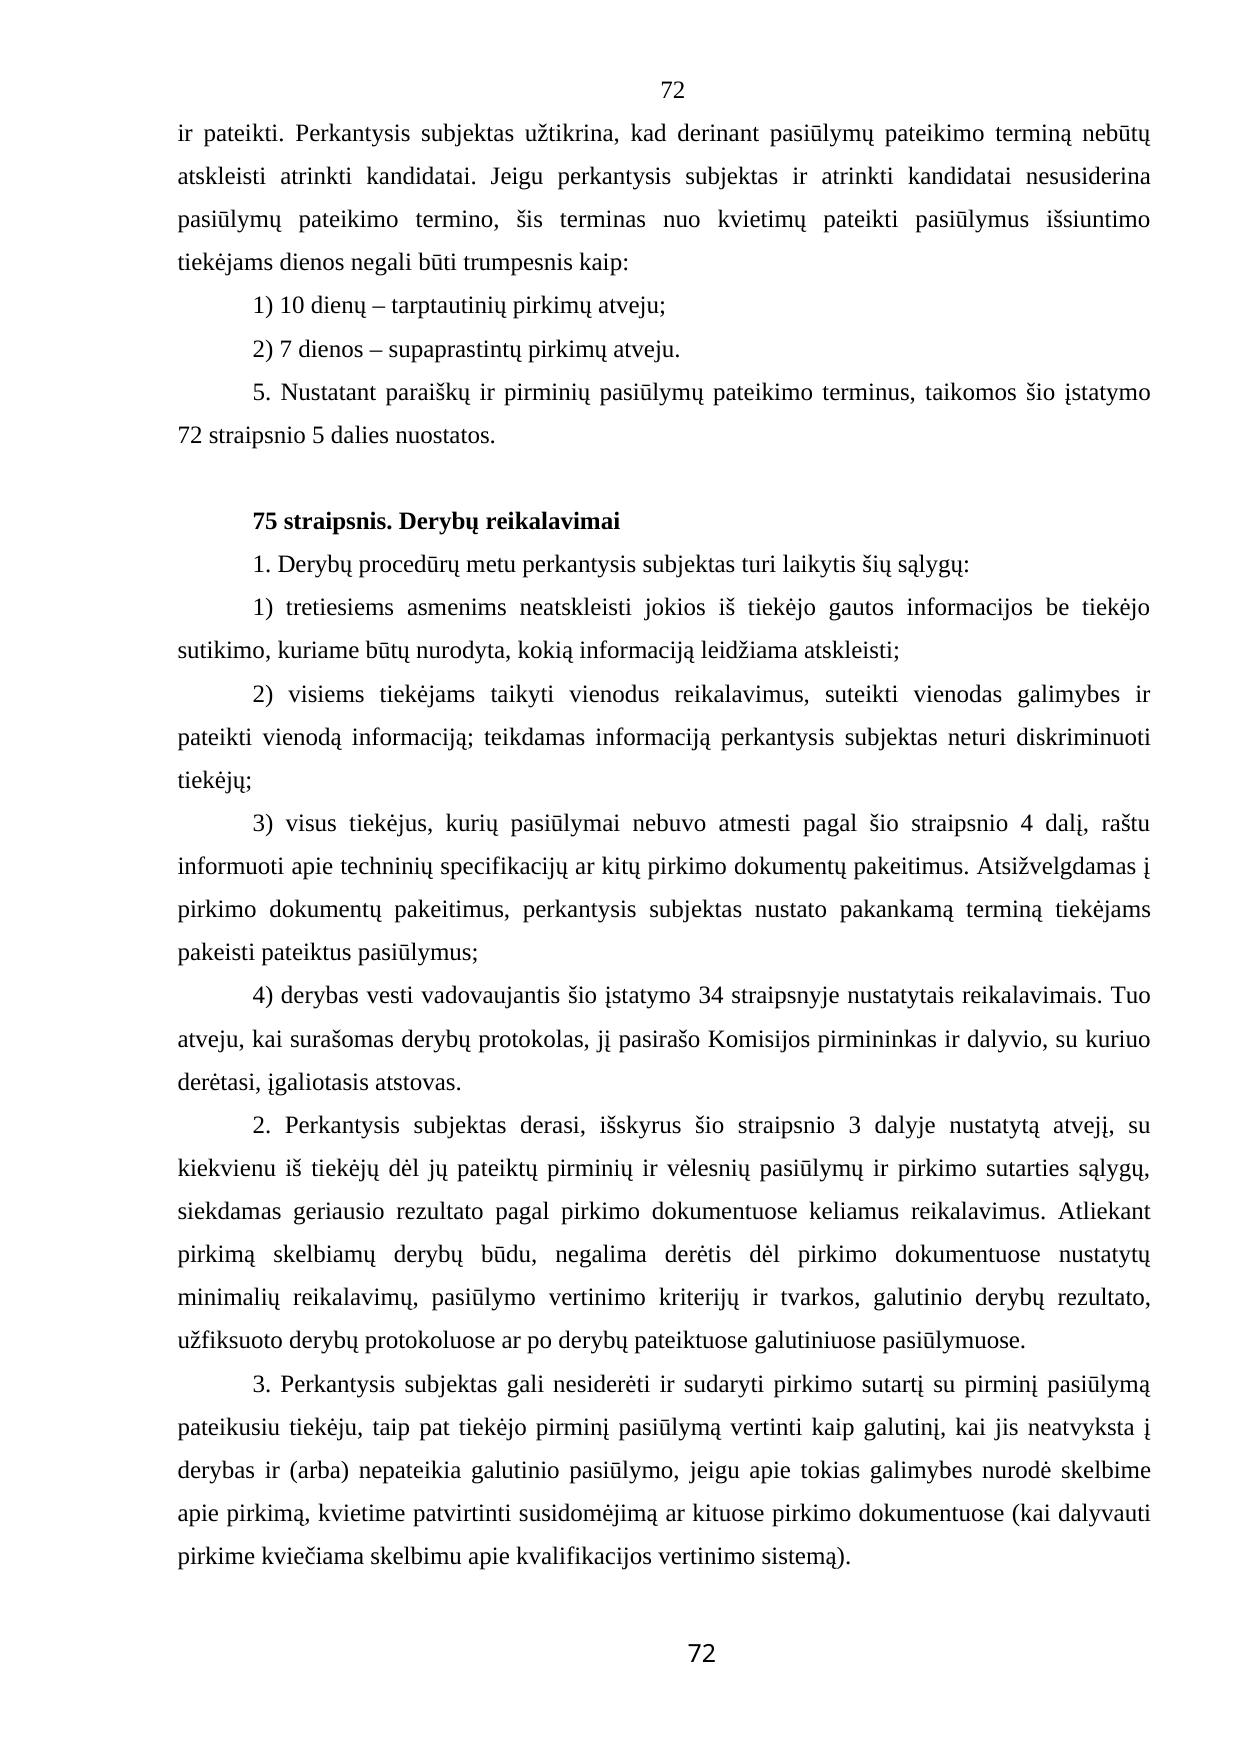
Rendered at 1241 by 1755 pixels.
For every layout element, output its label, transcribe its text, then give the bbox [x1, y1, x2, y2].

text 1. Derybų procedūrų metu perkantysis subjektas turi laikytis šių sąlygų: [177, 549, 1152, 578]
text 75 straipsnis. Derybų reikalavimai [177, 506, 1152, 535]
text 1) 10 dienų – tarptautinių pirkimų atveju; [177, 291, 1152, 319]
text 3) visus tiekėjus, kurių pasiūlymai nebuvo atmesti pagal šio straipsnio 4 dalį, raštu informuoti apie techninių specifikacijų ar kitų pirkimo dokumentų pakeitimus. Atsižvelgdamas į pirkimo dokumentų pakeitimus, perkantysis subjektas nustato pakankamą terminą tiekėjams pakeisti pateiktus pasiūlymus; [177, 808, 1152, 966]
text 2) visiems tiekėjams taikyti vienodus reikalavimus, suteikti vienodas galimybes ir pateikti vienodą informaciją; teikdamas informaciją perkantysis subjektas neturi diskriminuoti tiekėjų; [177, 679, 1152, 794]
text 5. Nustatant paraiškų ir pirminių pasiūlymų pateikimo terminus, taikomos šio įstatymo 72 straipsnio 5 dalies nuostatos. [177, 377, 1152, 449]
text 1) tretiesiems asmenims neatskleisti jokios iš tiekėjo gautos informacijos be tiekėjo sutikimo, kuriame būtų nurodyta, kokią informaciją leidžiama atskleisti; [177, 592, 1152, 664]
text 2) 7 dienos – supaprastintų pirkimų atveju. [177, 334, 1152, 362]
text 3. Perkantysis subjektas gali nesiderėti ir sudaryti pirkimo sutartį su pirminį pasiūlymą pateikusiu tiekėju, taip pat tiekėjo pirminį pasiūlymą vertinti kaip galutinį, kai jis neatvyksta į derybas ir (arba) nepateikia galutinio pasiūlymo, jeigu apie tokias galimybes nurodė skelbime apie pirkimą, kvietime patvirtinti susidomėjimą ar kituose pirkimo dokumentuose (kai dalyvauti pirkime kviečiama skelbimu apie kvalifikacijos vertinimo sistemą). [177, 1369, 1152, 1570]
text 2. Perkantysis subjektas derasi, išskyrus šio straipsnio 3 dalyje nustatytą atvejį, su kiekvienu iš tiekėjų dėl jų pateiktų pirminių ir vėlesnių pasiūlymų ir pirkimo sutarties sąlygų, siekdamas geriausio rezultato pagal pirkimo dokumentuose keliamus reikalavimus. Atliekant pirkimą skelbiamų derybų būdu, negalima derėtis dėl pirkimo dokumentuose nustatytų minimalių reikalavimų, pasiūlymo vertinimo kriterijų ir tvarkos, galutinio derybų rezultato, užfiksuoto derybų protokoluose ar po derybų pateiktuose galutiniuose pasiūlymuose. [177, 1110, 1152, 1354]
text ir pateikti. Perkantysis subjektas užtikrina, kad derinant pasiūlymų pateikimo terminą nebūtų atskleisti atrinkti kandidatai. Jeigu perkantysis subjektas ir atrinkti kandidatai nesusiderina pasiūlymų pateikimo termino, šis terminas nuo kvietimų pateikti pasiūlymus išsiuntimo tiekėjams dienos negali būti trumpesnis kaip: [177, 118, 1152, 276]
text 4) derybas vesti vadovaujantis šio įstatymo 34 straipsnyje nustatytais reikalavimais. Tuo atveju, kai surašomas derybų protokolas, jį pasirašo Komisijos pirmininkas ir dalyvio, su kuriuo derėtasi, įgaliotasis atstovas. [177, 981, 1152, 1096]
